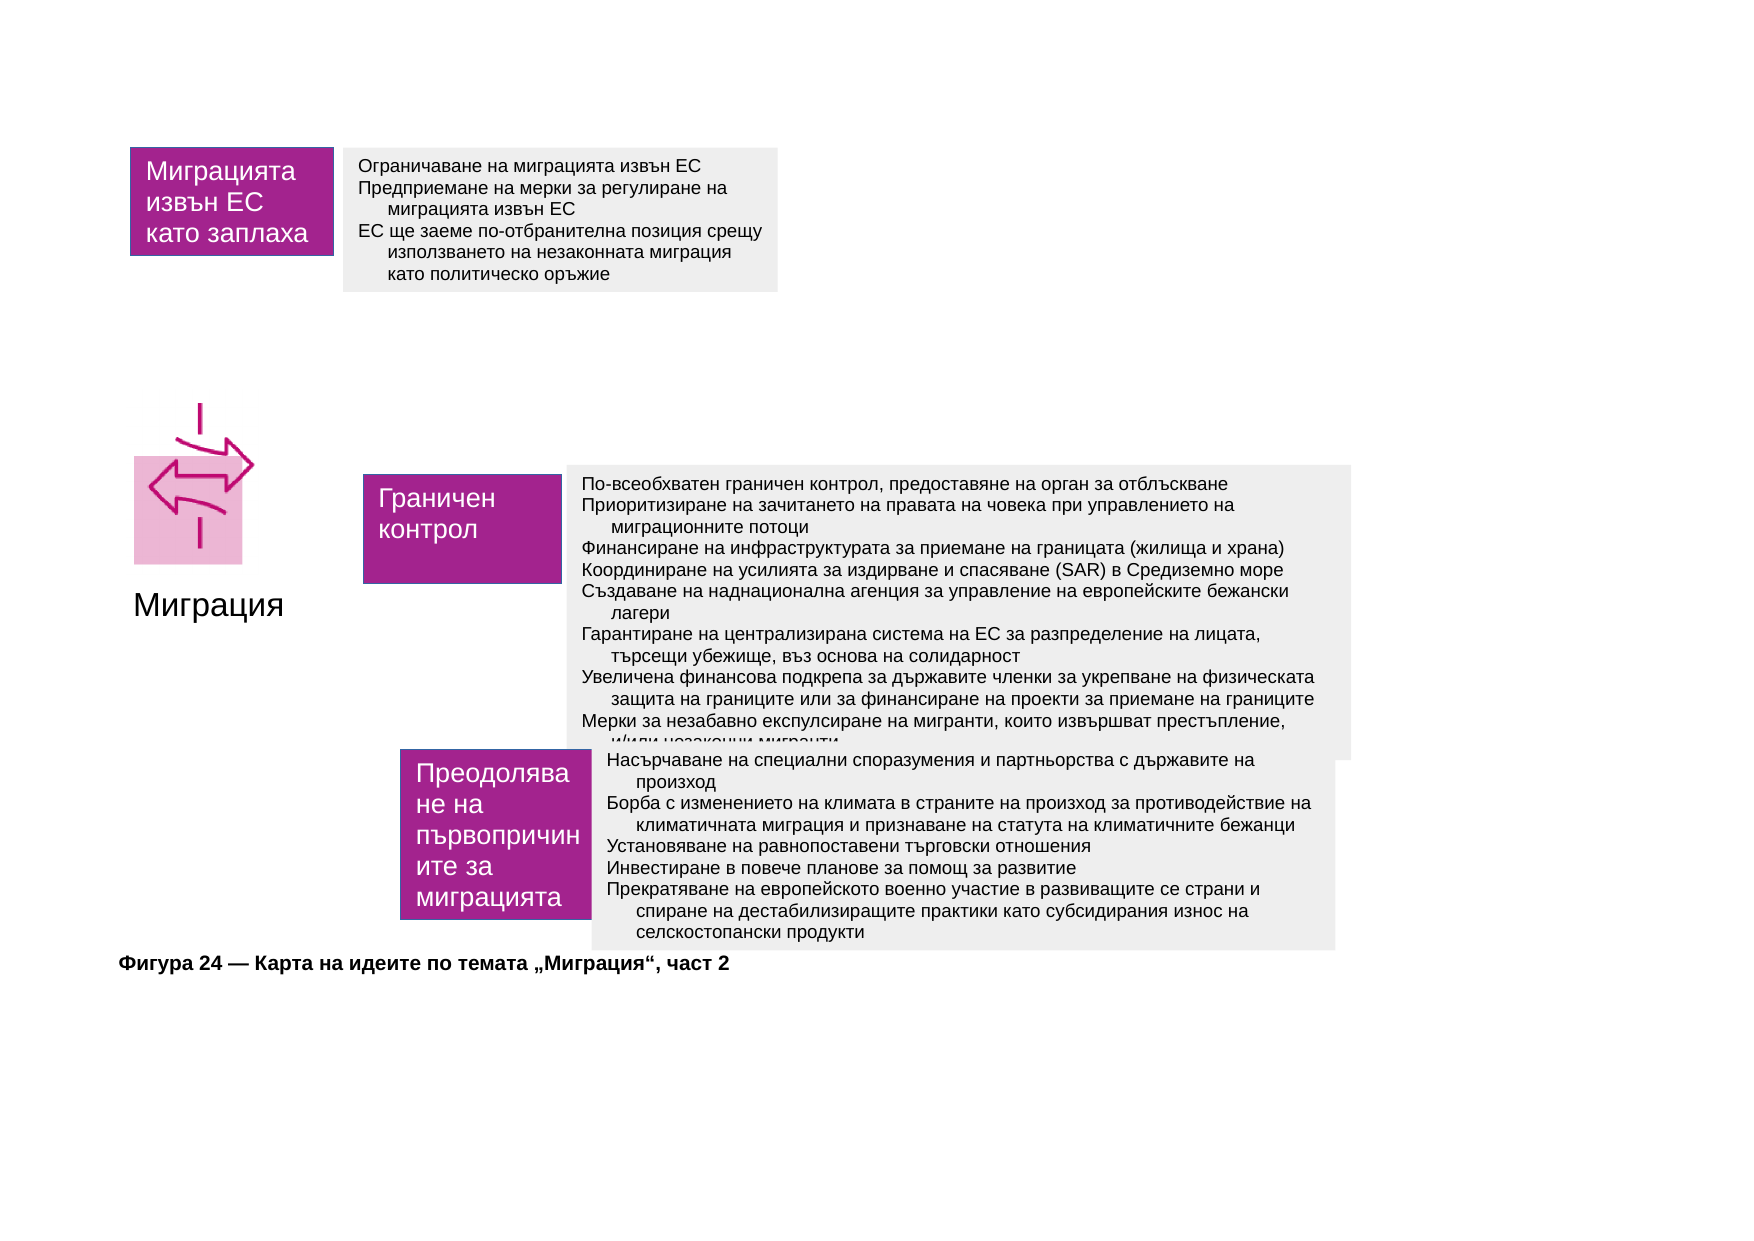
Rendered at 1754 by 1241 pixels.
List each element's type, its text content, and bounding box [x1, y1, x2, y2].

picture [126, 389, 259, 575]
text Фигура 24 — Карта на идеите по темата „Миграция“, част 2 [118, 160, 1351, 974]
